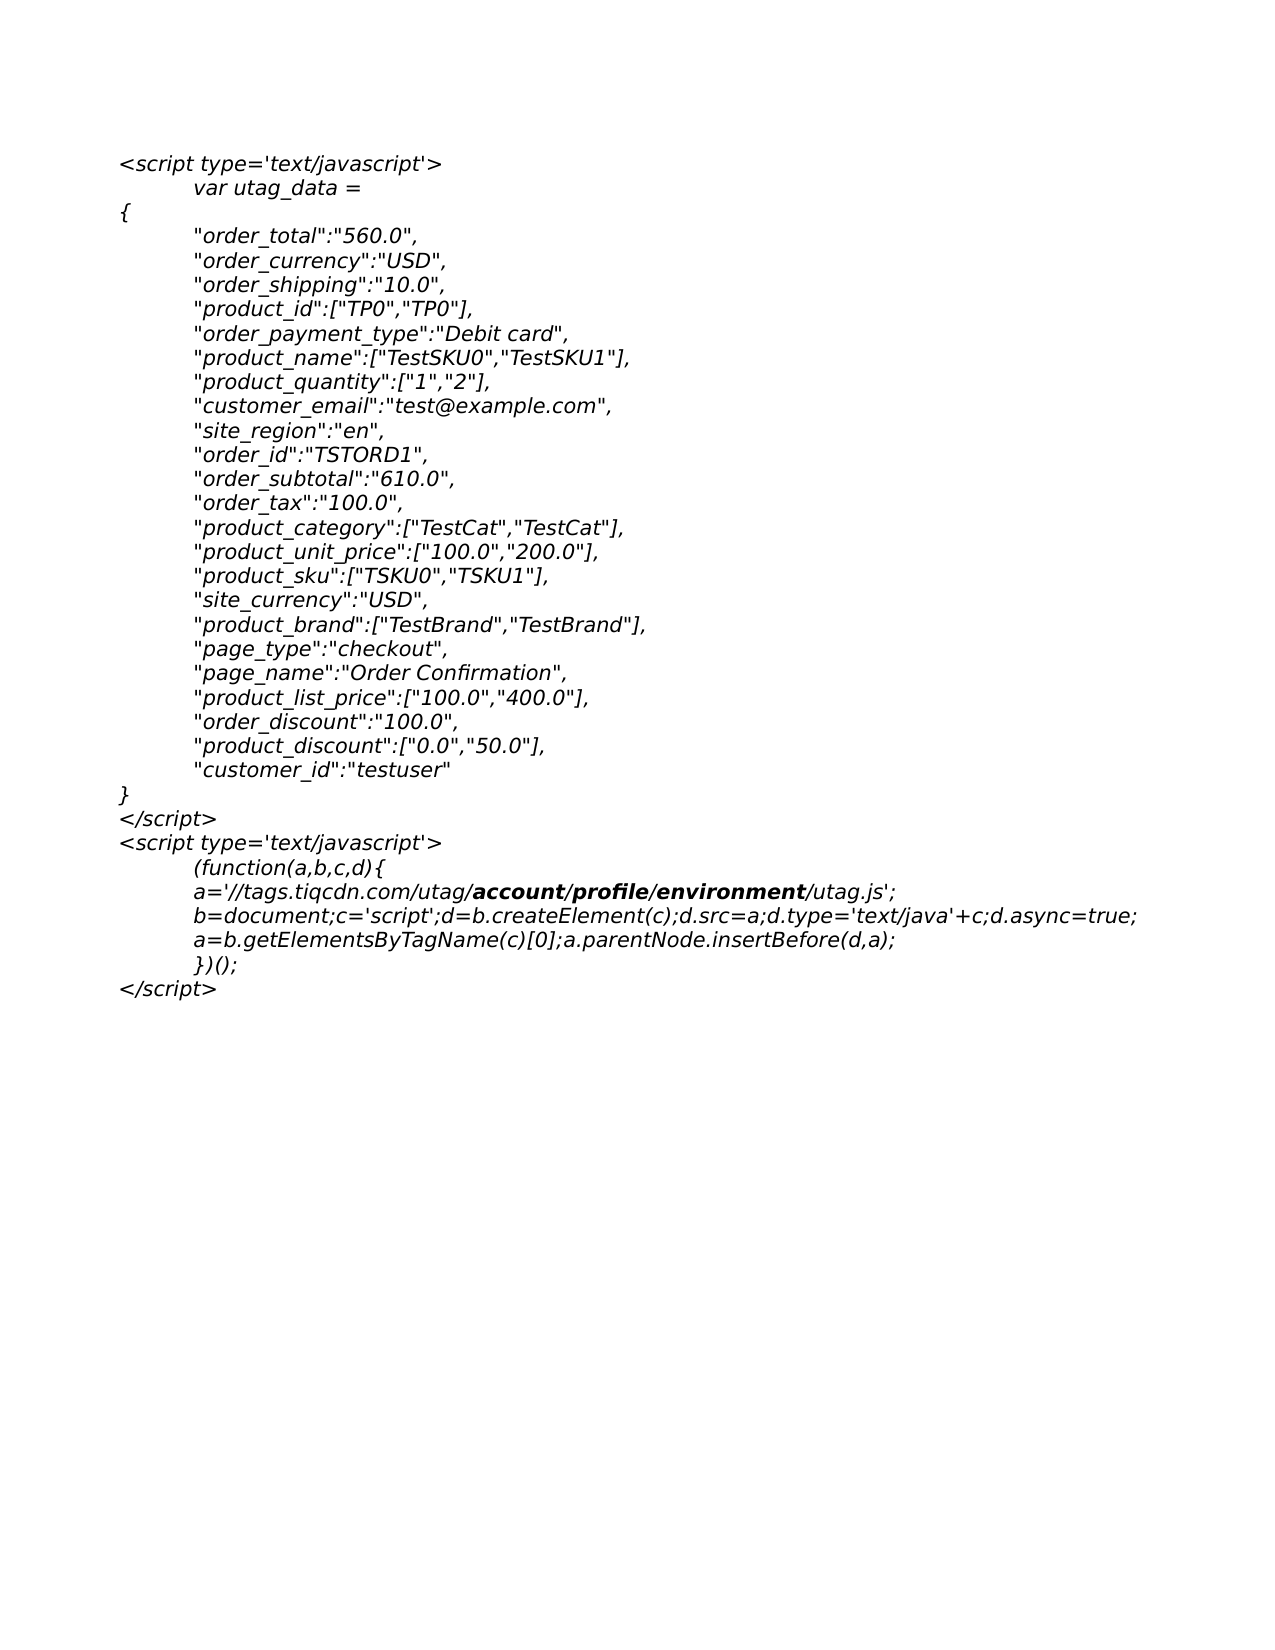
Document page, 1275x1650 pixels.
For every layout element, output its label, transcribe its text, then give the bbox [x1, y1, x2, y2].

text <script type='text/javascript'> var utag_data = { "order_total":"560.0", "order_currency":"USD", "order_shipping":"10.0", "product_id":["TP0","TP0"], "order_payment_type":"Debit card", "product_name":["TestSKU0","TestSKU1"], "product_quantity":["1","2"], "customer_email":"test@example.com", "site_region":"en", "order_id":"TSTORD1", "order_subtotal":"610.0", "order_tax":"100.0", "product_category":["TestCat","TestCat"], "product_unit_price":["100.0","200.0"], "product_sku":["TSKU0","TSKU1"], "site_currency":"USD", "product_brand":["TestBrand","TestBrand"], "page_type":"checkout", "page_name":"Order Confirmation", "product_list_price":["100.0","400.0"], "order_discount":"100.0", "product_discount":["0.0","50.0"], "customer_id":"testuser" } </script> <script type='text/javascript'> (function(a,b,c,d){ a='//tags.tiqcdn.com/utag/account/profile/environment/utag.js'; b=document;c='script';d=b.createElement(c);d.src=a;d.type='text/java'+c;d.async=true; a=b.getElementsByTagName(c)[0];a.parentNode.insertBefore(d,a); })(); </script> [118, 152, 1157, 1001]
